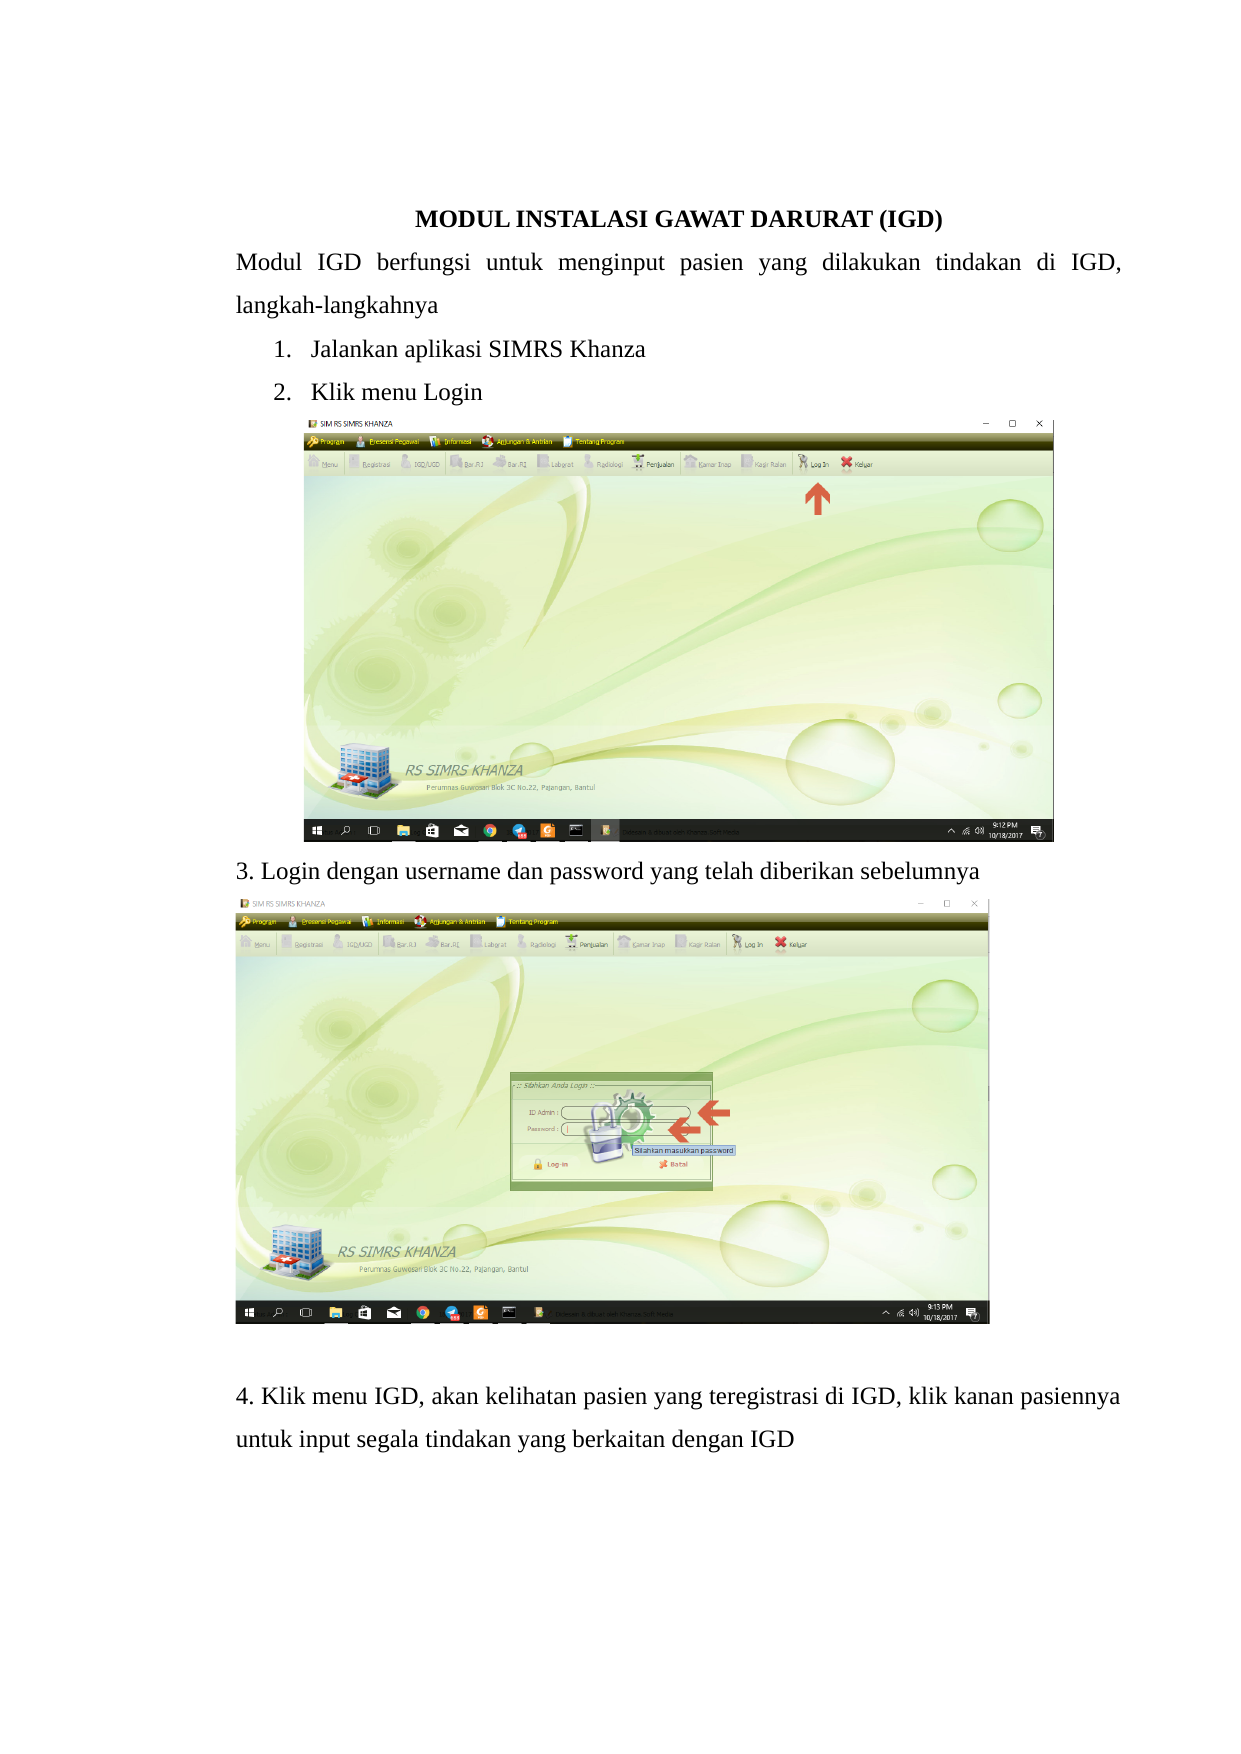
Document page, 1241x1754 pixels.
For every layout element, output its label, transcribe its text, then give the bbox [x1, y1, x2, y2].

text Modul IGD berfungsi untuk menginput pasien yang dilakukan tindakan di IGD, langkah-langkahnya [236, 247, 1122, 319]
list Klik menu Login [273, 377, 1122, 406]
picture [303, 420, 1054, 842]
text 4. Klik menu IGD, akan kelihatan pasien yang teregistrasi di IGD, klik kanan pasiennya untuk input segala tindakan yang berkaitan dengan IGD [236, 1381, 1122, 1453]
text 3. Login dengan username dan password yang telah diberikan sebelumnya [236, 856, 1122, 885]
text MODUL INSTALASI GAWAT DARURAT (IGD) [236, 204, 1122, 233]
list Jalankan aplikasi SIMRS Khanza [273, 334, 1122, 362]
picture [235, 899, 990, 1324]
